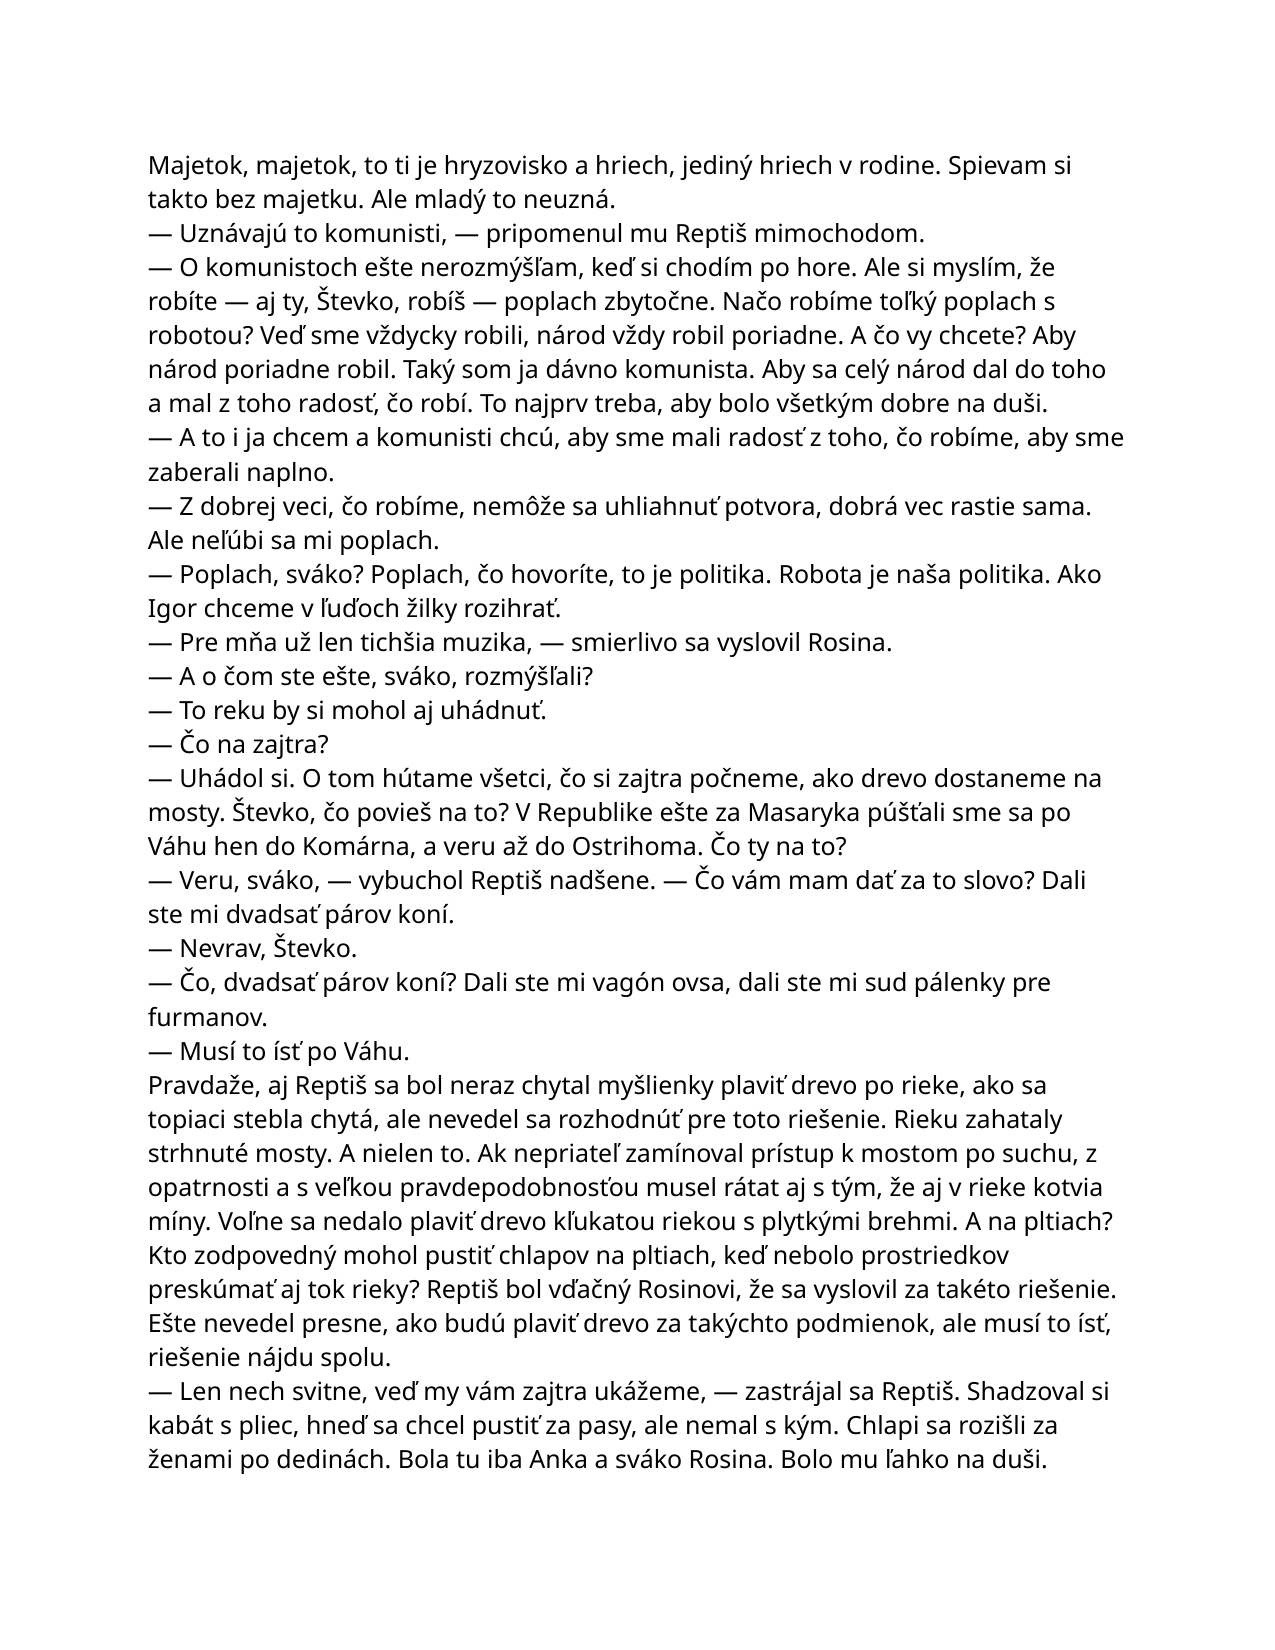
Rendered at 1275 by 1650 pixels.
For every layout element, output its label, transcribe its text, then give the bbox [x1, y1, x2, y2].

text — O komunistoch ešte nerozmýšľam, keď si chodím po hore. Ale si myslím, že robíte — aj ty, Števko, robíš — poplach zbytočne. Načo robíme toľký poplach s robotou? Veď sme vždycky robili, národ vždy robil poriadne. A čo vy chcete? Aby národ poriadne robil. Taký som ja dávno komunista. Aby sa celý národ dal do toho a mal z toho radosť, čo robí. To najprv treba, aby bolo všetkým dobre na duši. [148, 250, 1127, 420]
text — Poplach, sváko? Poplach, čo hovoríte, to je politika. Robota je naša politika. Ako Igor chceme v ľuďoch žilky rozihrať. [148, 556, 1127, 624]
text — Nevrav, Števko. [148, 931, 1127, 965]
text — Čo, dvadsať párov koní? Dali ste mi vagón ovsa, dali ste mi sud pálenky pre furmanov. [148, 965, 1127, 1033]
text — Uhádol si. O tom hútame všetci, čo si zajtra počneme, ako drevo dostaneme na mosty. Števko, čo povieš na to? V Republike ešte za Masaryka púšťali sme sa po Váhu hen do Komárna, a veru až do Ostrihoma. Čo ty na to? [148, 761, 1127, 863]
text — Čo na zajtra? [148, 727, 1127, 761]
text — Musí to ísť po Váhu. [148, 1033, 1127, 1067]
text — Uznávajú to komunisti, — pripomenul mu Reptiš mimochodom. [148, 216, 1127, 250]
text — A o čom ste ešte, sváko, rozmýšľali? [148, 658, 1127, 693]
text Pravdaže, aj Reptiš sa bol neraz chytal myšlienky plaviť drevo po rieke, ako sa topiaci stebla chytá, ale nevedel sa rozhodnúť pre toto riešenie. Rieku zahataly strhnuté mosty. A nielen to. Ak nepriateľ zamínoval prístup k mostom po suchu, z opatrnosti a s veľkou pravdepodobnosťou musel rátat aj s tým, že aj v rieke kotvia míny. Voľne sa nedalo plaviť drevo kľukatou riekou s plytkými brehmi. A na pltiach? Kto zodpovedný mohol pustiť chlapov na pltiach, keď nebolo prostriedkov preskúmať aj tok rieky? Reptiš bol vďačný Rosinovi, že sa vyslovil za takéto riešenie. Ešte nevedel presne, ako budú plaviť drevo za takýchto podmienok, ale musí to ísť, riešenie nájdu spolu. [148, 1067, 1127, 1374]
text — A to i ja chcem a komunisti chcú, aby sme mali radosť z toho, čo robíme, aby sme zaberali naplno. [148, 420, 1127, 488]
text — Len nech svitne, veď my vám zajtra ukážeme, — zastrájal sa Reptiš. Shadzoval si kabát s pliec, hneď sa chcel pustiť za pasy, ale nemal s kým. Chlapi sa rozišli za ženami po dedinách. Bola tu iba Anka a sváko Rosina. Bolo mu ľahko na duši. [148, 1374, 1127, 1476]
text — Pre mňa už len tichšia muzika, — smierlivo sa vyslovil Rosina. [148, 624, 1127, 658]
text — Z dobrej veci, čo robíme, nemôže sa uhliahnuť potvora, dobrá vec rastie sama. Ale neľúbi sa mi poplach. [148, 488, 1127, 556]
text — To reku by si mohol aj uhádnuť. [148, 693, 1127, 727]
text — Veru, sváko, — vybuchol Reptiš nadšene. — Čo vám mam dať za to slovo? Dali ste mi dvadsať párov koní. [148, 863, 1127, 931]
text Majetok, majetok, to ti je hryzovisko a hriech, jediný hriech v rodine. Spievam si takto bez majetku. Ale mladý to neuzná. [148, 148, 1127, 216]
